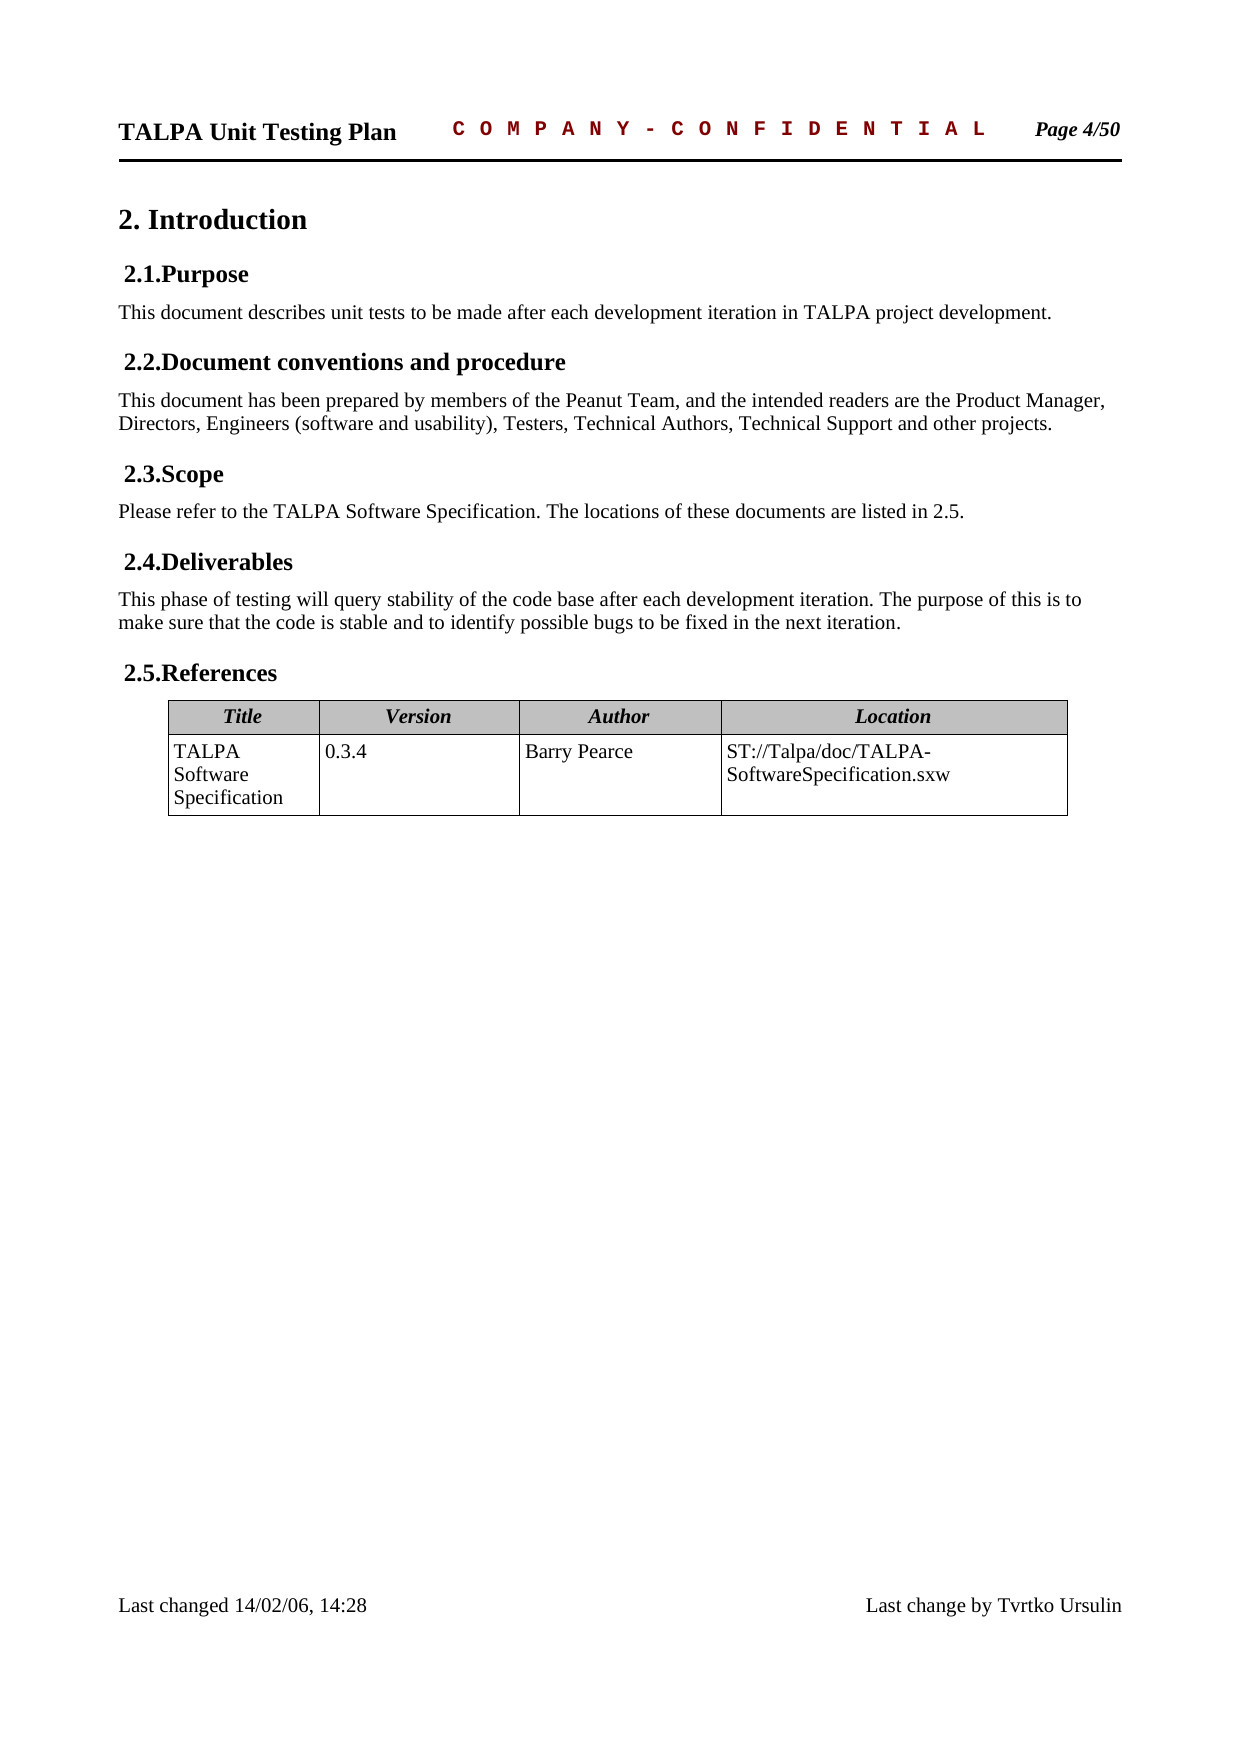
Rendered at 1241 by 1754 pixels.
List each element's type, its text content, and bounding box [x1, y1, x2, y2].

subtitle Scope [124, 460, 1122, 487]
table_header Location [722, 701, 1067, 734]
table_header Title [169, 701, 319, 734]
table_cell 0.3.4 [320, 735, 519, 815]
subtitle Introduction [118, 203, 1122, 235]
table_header Version [320, 701, 519, 734]
table_header Author [520, 701, 721, 734]
table_cell Barry Pearce [520, 735, 721, 815]
text This document has been prepared by members of the Peanut Team, and the intended readers are the Product Manager, Directors, Engineers (software and usability), Testers, Technical Authors, Technical Support and other projects. [118, 389, 1122, 435]
subtitle Document conventions and procedure [124, 348, 1122, 376]
subtitle References [124, 659, 1122, 687]
text This phase of testing will query stability of the code base after each development iteration. The purpose of this is to make sure that the code is stable and to identify possible bugs to be fixed in the next iteration. [118, 588, 1122, 634]
text Please refer to the TALPA Software Specification. The locations of these documents are listed in 2.5. [118, 500, 1122, 523]
text This document describes unit tests to be made after each development iteration in TALPA project development. [118, 301, 1122, 323]
table_cell TALPA Software Specification [169, 735, 319, 815]
subtitle Purpose [124, 260, 1122, 288]
table_cell ST://Talpa/doc/TALPA-SoftwareSpecification.sxw [722, 735, 1067, 815]
subtitle Deliverables [124, 548, 1122, 576]
